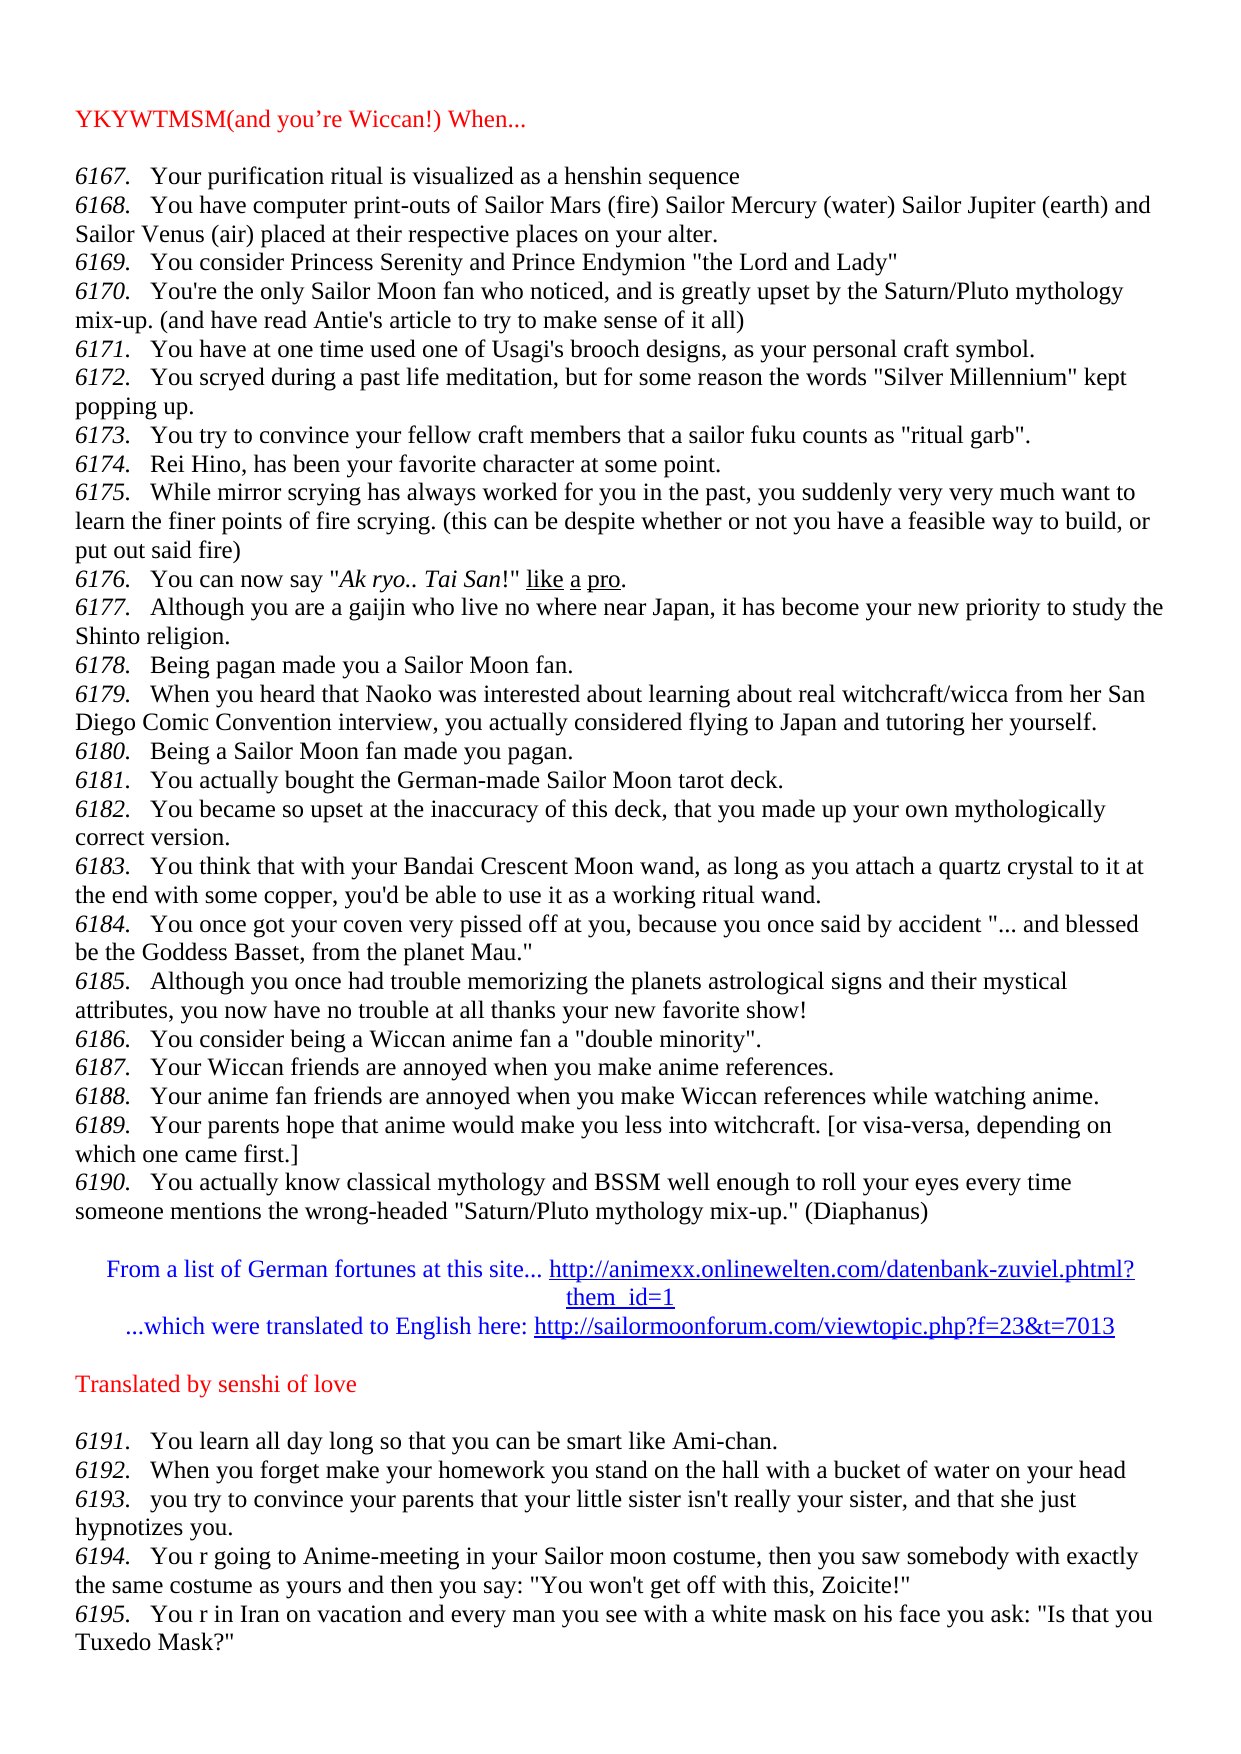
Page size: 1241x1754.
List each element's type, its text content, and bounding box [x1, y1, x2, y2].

list You're the only Sailor Moon fan who noticed, and is greatly upset by the Saturn/Pluto mythology mix-up. (and have read Antie's article to try to make sense of it all) [75, 276, 1165, 334]
list You have at one time used one of Usagi's brooch designs, as your personal craft symbol. [75, 334, 1165, 362]
list You r going to Anime-meeting in your Sailor moon costume, then you saw somebody with exactly the same costume as yours and then you say: "You won't get off with this, Zoicite!" [75, 1541, 1165, 1599]
list When you heard that Naoko was interested about learning about real witchcraft/wicca from her San Diego Comic Convention interview, you actually considered flying to Japan and tutoring her yourself. [75, 679, 1165, 736]
list While mirror scrying has always worked for you in the past, you suddenly very very much want to learn the finer points of fire scrying. (this can be despite whether or not you have a feasible way to build, or put out said fire) [75, 477, 1165, 564]
list You actually bought the German-made Sailor Moon tarot deck. [75, 765, 1165, 794]
list When you forget make your homework you stand on the hall with a bucket of water on your head [75, 1455, 1165, 1484]
list You once got your coven very pissed off at you, because you once said by accident "... and blessed be the Goddess Basset, from the planet Mau." [75, 909, 1165, 966]
list You can now say "Ak ryo.. Tai San!" like a pro. [75, 564, 1165, 592]
list You try to convince your fellow craft members that a sailor fuku counts as "ritual garb". [75, 420, 1165, 449]
list Being pagan made you a Sailor Moon fan. [75, 650, 1165, 679]
text From a list of German fortunes at this site... http://animexx.onlinewelten.com/datenbank-zuviel.phtml?them_id=1 [75, 1254, 1165, 1311]
list Although you are a gaijin who live no where near Japan, it has become your new priority to study the Shinto religion. [75, 592, 1165, 650]
list you try to convince your parents that your little sister isn't really your sister, and that she just hypnotizes you. [75, 1484, 1165, 1541]
list Being a Sailor Moon fan made you pagan. [75, 736, 1165, 765]
list Rei Hino, has been your favorite character at some point. [75, 449, 1165, 477]
list Your parents hope that anime would make you less into witchcraft. [or visa-versa, depending on which one came first.] [75, 1110, 1165, 1167]
list Your anime fan friends are annoyed when you make Wiccan references while watching anime. [75, 1081, 1165, 1110]
list You actually know classical mythology and BSSM well enough to roll your eyes every time someone mentions the wrong-headed "Saturn/Pluto mythology mix-up." (Diaphanus) [75, 1167, 1165, 1225]
text ...which were translated to English here: http://sailormoonforum.com/viewtopic.php?f=23&t=7013 [75, 1311, 1165, 1340]
text YKYWTMSM(and you’re Wiccan!) When... [75, 104, 1165, 132]
list You consider Princess Serenity and Prince Endymion "the Lord and Lady" [75, 247, 1165, 276]
list You think that with your Bandai Crescent Moon wand, as long as you attach a quartz crystal to it at the end with some copper, you'd be able to use it as a working ritual wand. [75, 851, 1165, 909]
text Translated by senshi of love [75, 1369, 1165, 1397]
list Your purification ritual is visualized as a henshin sequence [75, 161, 1165, 190]
list You learn all day long so that you can be smart like Ami-chan. [75, 1426, 1165, 1455]
list You r in Iran on vacation and every man you see with a white mask on his face you ask: "Is that you Tuxedo Mask?" [75, 1599, 1165, 1656]
list You consider being a Wiccan anime fan a "double minority". [75, 1024, 1165, 1052]
list Although you once had trouble memorizing the planets astrological signs and their mystical attributes, you now have no trouble at all thanks your new favorite show! [75, 966, 1165, 1024]
list You have computer print-outs of Sailor Mars (fire) Sailor Mercury (water) Sailor Jupiter (earth) and Sailor Venus (air) placed at their respective places on your alter. [75, 190, 1165, 247]
list You scryed during a past life meditation, but for some reason the words "Silver Millennium" kept popping up. [75, 362, 1165, 420]
list You became so upset at the inaccuracy of this deck, that you made up your own mythologically correct version. [75, 794, 1165, 851]
list Your Wiccan friends are annoyed when you make anime references. [75, 1052, 1165, 1081]
